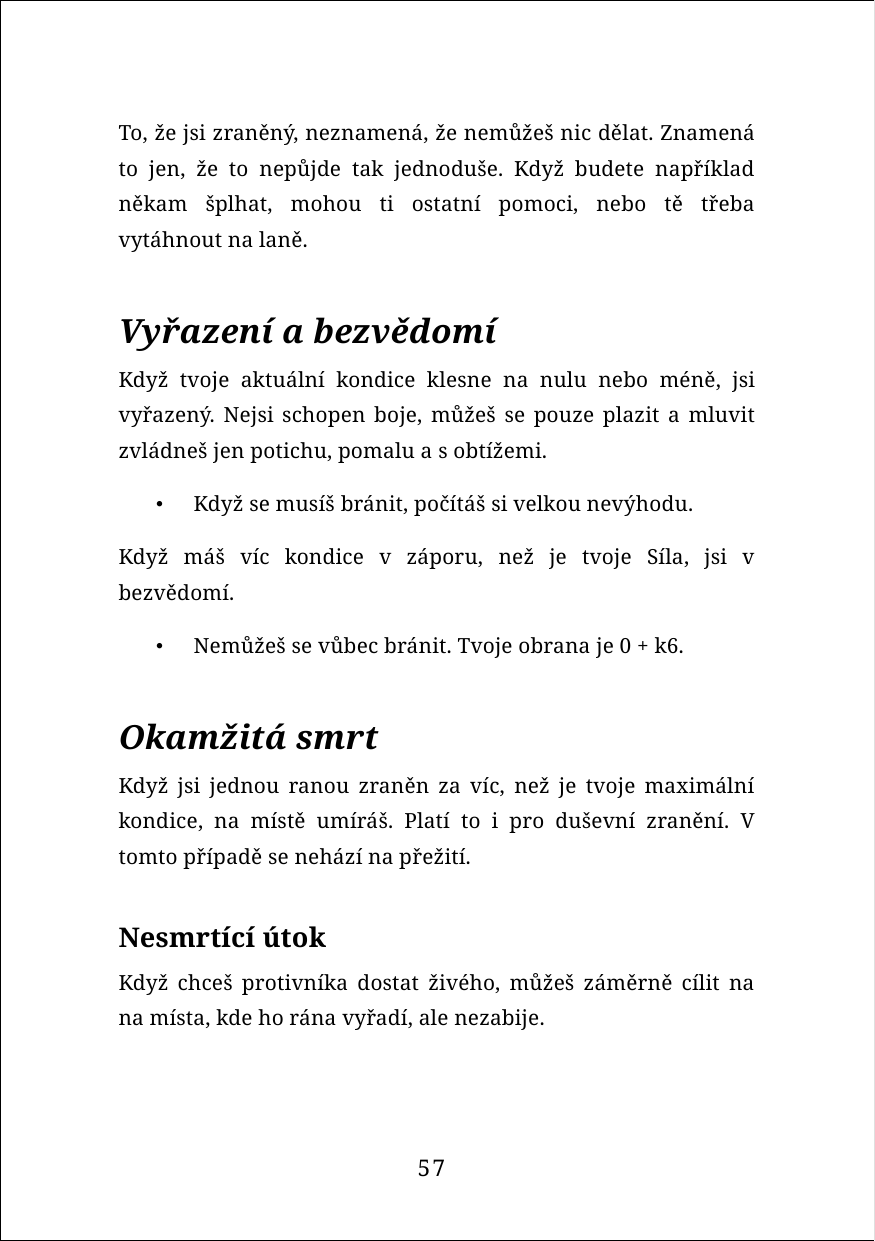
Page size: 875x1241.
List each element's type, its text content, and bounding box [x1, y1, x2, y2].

list Když se musíš bránit, počítáš si velkou nevýhodu. [156, 489, 756, 517]
text To, že jsi zraněný, neznamená, že nemůžeš nic dělat. Znamená to jen, že to nepůjde tak jednoduše. Když budete například někam šplhat, mohou ti ostatní pomoci, nebo tě třeba vytáhnout na laně. [118, 118, 756, 253]
text Když jsi jednou ranou zraněn za víc, než je tvoje maximální kondice, na místě umíráš. Platí to i pro duševní zranění. V tomto případě se nehází na přežití. [118, 771, 756, 871]
list Nemůžeš se vůbec bránit. Tvoje obrana je 0 + k6. [156, 631, 756, 659]
text Když tvoje aktuální kondice klesne na nulu nebo méně, jsi vyřazený. Nejsi schopen boje, můžeš se pouze plazit a mluvit zvládneš jen potichu, pomalu a s obtížemi. [118, 365, 756, 464]
subtitle Vyřazení a bezvědomí [118, 308, 756, 353]
subtitle Okamžitá smrt [118, 714, 756, 759]
subtitle Nesmrtící útok [118, 919, 756, 956]
text Když chceš protivníka dostat živého, můžeš záměrně cílit na na místa, kde ho rána vyřadí, ale nezabije. [118, 968, 756, 1032]
text Když máš víc kondice v záporu, než je tvoje Síla, jsi v bezvědomí. [118, 542, 756, 606]
